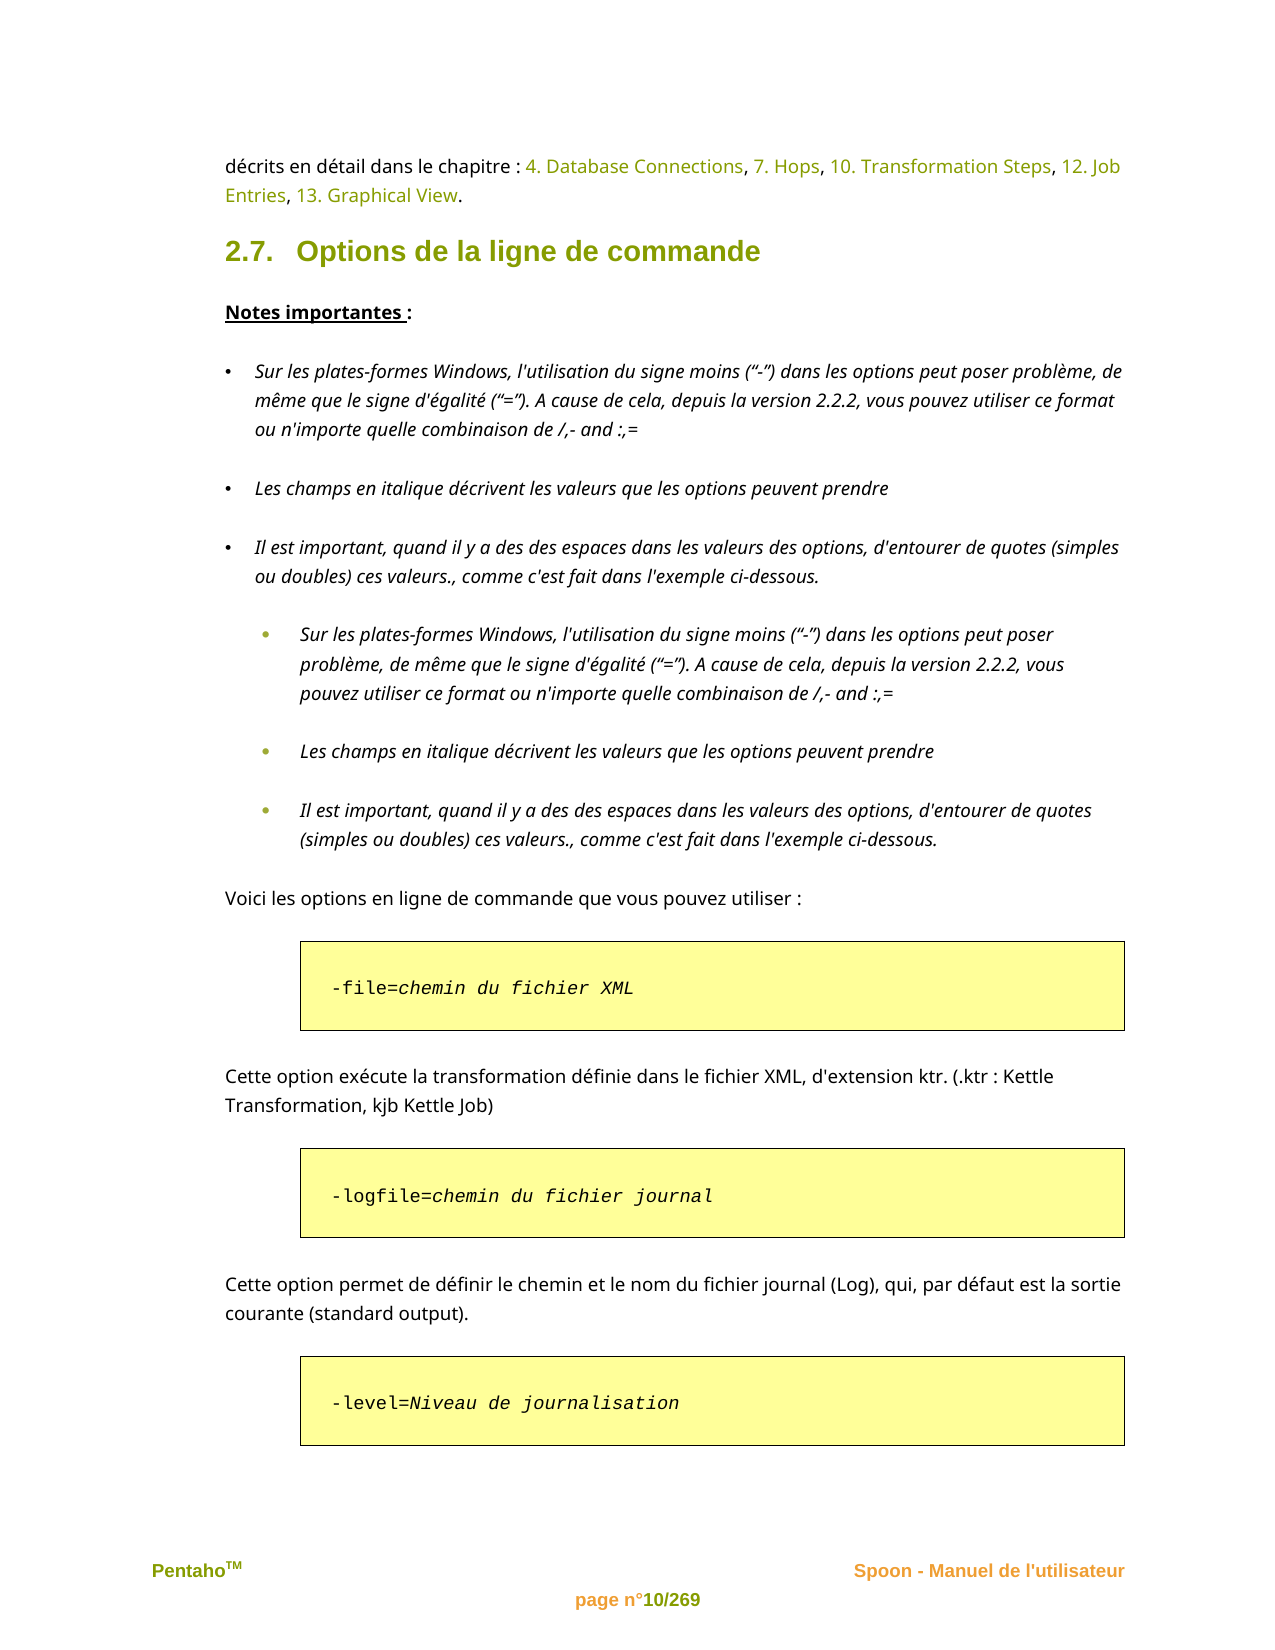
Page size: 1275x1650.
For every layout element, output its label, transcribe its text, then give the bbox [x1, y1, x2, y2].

text -file=chemin du fichier XML [301, 942, 1124, 1030]
list Sur les plates-formes Windows, l'utilisation du signe moins (“-”) dans les options peut poser problème, de même que le signe d'égalité (“=”). A cause de cela, depuis la version 2.2.2, vous pouvez utiliser ce format ou n'importe quelle combinaison de /,- and :,= [262, 618, 1125, 706]
subtitle Options de la ligne de commande [225, 238, 1125, 267]
text décrits en détail dans le chapitre : 4. Database Connections, 7. Hops, 10. Transformation Steps, 12. Job Entries, 13. Graphical View. [225, 150, 1125, 208]
list Sur les plates-formes Windows, l'utilisation du signe moins (“-”) dans les options peut poser problème, de même que le signe d'égalité (“=”). A cause de cela, depuis la version 2.2.2, vous pouvez utiliser ce format ou n'importe quelle combinaison de /,- and :,= [225, 355, 1125, 443]
list Il est important, quand il y a des des espaces dans les valeurs des options, d'entourer de quotes (simples ou doubles) ces valeurs., comme c'est fait dans l'exemple ci-dessous. [262, 794, 1125, 852]
text -level=Niveau de journalisation [301, 1357, 1124, 1445]
text Notes importantes : [225, 296, 1125, 326]
text Cette option exécute la transformation définie dans le fichier XML, d'extension ktr. (.ktr : Kettle Transformation, kjb Kettle Job) [225, 1060, 1125, 1119]
text Voici les options en ligne de commande que vous pouvez utiliser : [225, 882, 1125, 911]
text -logfile=chemin du fichier journal [301, 1149, 1124, 1237]
list Il est important, quand il y a des des espaces dans les valeurs des options, d'entourer de quotes (simples ou doubles) ces valeurs., comme c'est fait dans l'exemple ci-dessous. [225, 531, 1125, 589]
list Les champs en italique décrivent les valeurs que les options peuvent prendre [225, 472, 1125, 501]
list Les champs en italique décrivent les valeurs que les options peuvent prendre [262, 736, 1125, 765]
text Cette option permet de définir le chemin et le nom du fichier journal (Log), qui, par défaut est la sortie courante (standard output). [225, 1268, 1125, 1326]
